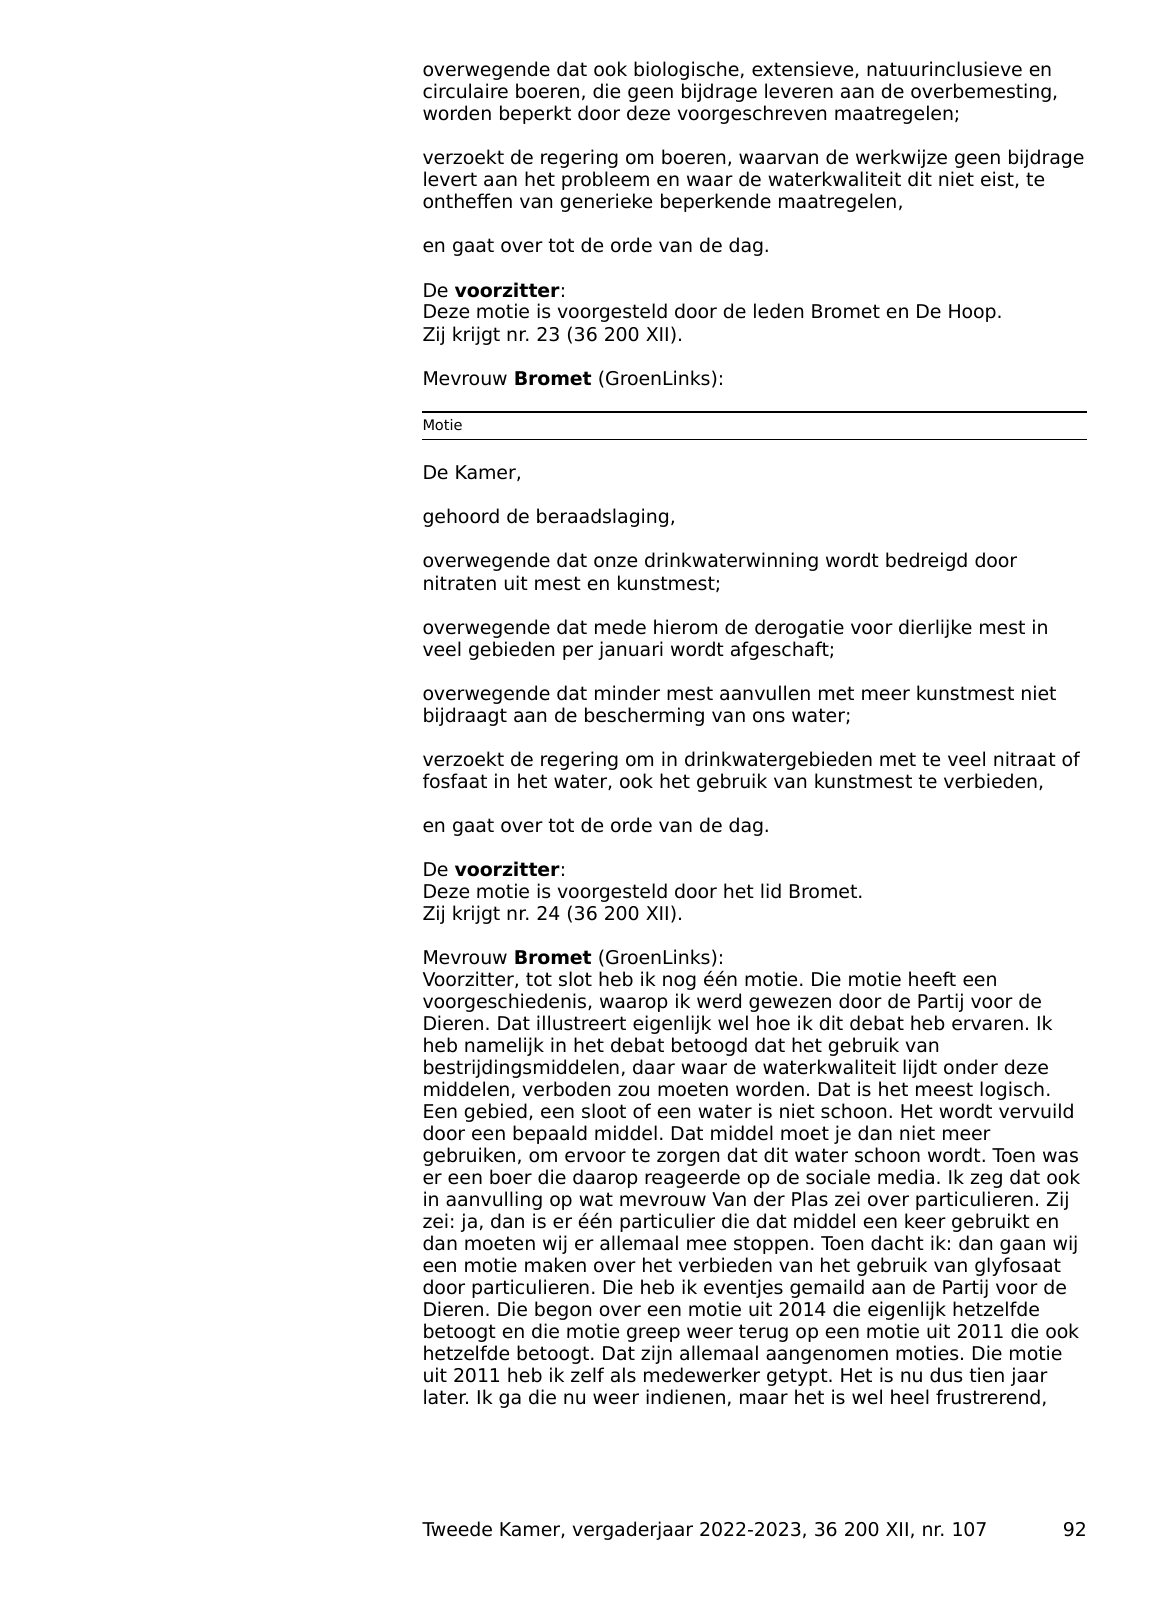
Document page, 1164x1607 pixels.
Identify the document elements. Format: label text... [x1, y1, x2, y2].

text Zij krijgt nr. 24 (36 200 XII). [422, 903, 1087, 925]
text overwegende dat onze drinkwaterwinning wordt bedreigd door nitraten uit mest en kunstmest; [422, 550, 1087, 594]
table_header Motie [422, 413, 1087, 439]
text Mevrouw Bromet (GroenLinks): [422, 368, 1087, 389]
text verzoekt de regering om boeren, waarvan de werkwijze geen bijdrage levert aan het probleem en waar de waterkwaliteit dit niet eist, te ontheffen van generieke beperkende maatregelen, [422, 147, 1087, 213]
text en gaat over tot de orde van de dag. [422, 815, 1087, 837]
text overwegende dat minder mest aanvullen met meer kunstmest niet bijdraagt aan de bescherming van ons water; [422, 683, 1087, 727]
text De voorzitter: [422, 279, 1087, 301]
text gehoord de beraadslaging, [422, 506, 1087, 528]
text Mevrouw Bromet (GroenLinks): [422, 947, 1087, 969]
text Zij krijgt nr. 23 (36 200 XII). [422, 323, 1087, 345]
text en gaat over tot de orde van de dag. [422, 235, 1087, 257]
text Voorzitter, tot slot heb ik nog één motie. Die motie heeft een voorgeschiedenis, waarop ik werd gewezen door de Partij voor de Dieren. Dat illustreert eigenlijk wel hoe ik dit debat heb ervaren. Ik heb namelijk in het debat betoogd dat het gebruik van bestrijdingsmiddelen, daar waar de waterkwaliteit lijdt onder deze middelen, verboden zou moeten worden. Dat is het meest logisch. Een gebied, een sloot of een water is niet schoon. Het wordt vervuild door een bepaald middel. Dat middel moet je dan niet meer gebruiken, om ervoor te zorgen dat dit water schoon wordt. Toen was er een boer die daarop reageerde op de sociale media. Ik zeg dat ook in aanvulling op wat mevrouw Van der Plas zei over particulieren. Zij zei: ja, dan is er één particulier die dat middel een keer gebruikt en dan moeten wij er allemaal mee stoppen. Toen dacht ik: dan gaan wij een motie maken over het verbieden van het gebruik van glyfosaat door particulieren. Die heb ik eventjes gemaild aan de Partij voor de Dieren. Die begon over een motie uit 2014 die eigenlijk hetzelfde betoogt en die motie greep weer terug op een motie uit 2011 die ook hetzelfde betoogt. Dat zijn allemaal aangenomen moties. Die motie uit 2011 heb ik zelf als medewerker getypt. Het is nu dus tien jaar later. Ik ga die nu weer indienen, maar het is wel heel frustrerend, [422, 969, 1087, 1409]
text verzoekt de regering om in drinkwatergebieden met te veel nitraat of fosfaat in het water, ook het gebruik van kunstmest te verbieden, [422, 749, 1087, 793]
text overwegende dat ook biologische, extensieve, natuurinclusieve en circulaire boeren, die geen bijdrage leveren aan de overbemesting, worden beperkt door deze voorgeschreven maatregelen; [422, 59, 1087, 125]
text Deze motie is voorgesteld door de leden Bromet en De Hoop. [422, 301, 1087, 323]
text overwegende dat mede hierom de derogatie voor dierlijke mest in veel gebieden per januari wordt afgeschaft; [422, 617, 1087, 661]
text De voorzitter: [422, 859, 1087, 881]
text Deze motie is voorgesteld door het lid Bromet. [422, 881, 1087, 903]
text De Kamer, [422, 462, 1087, 484]
